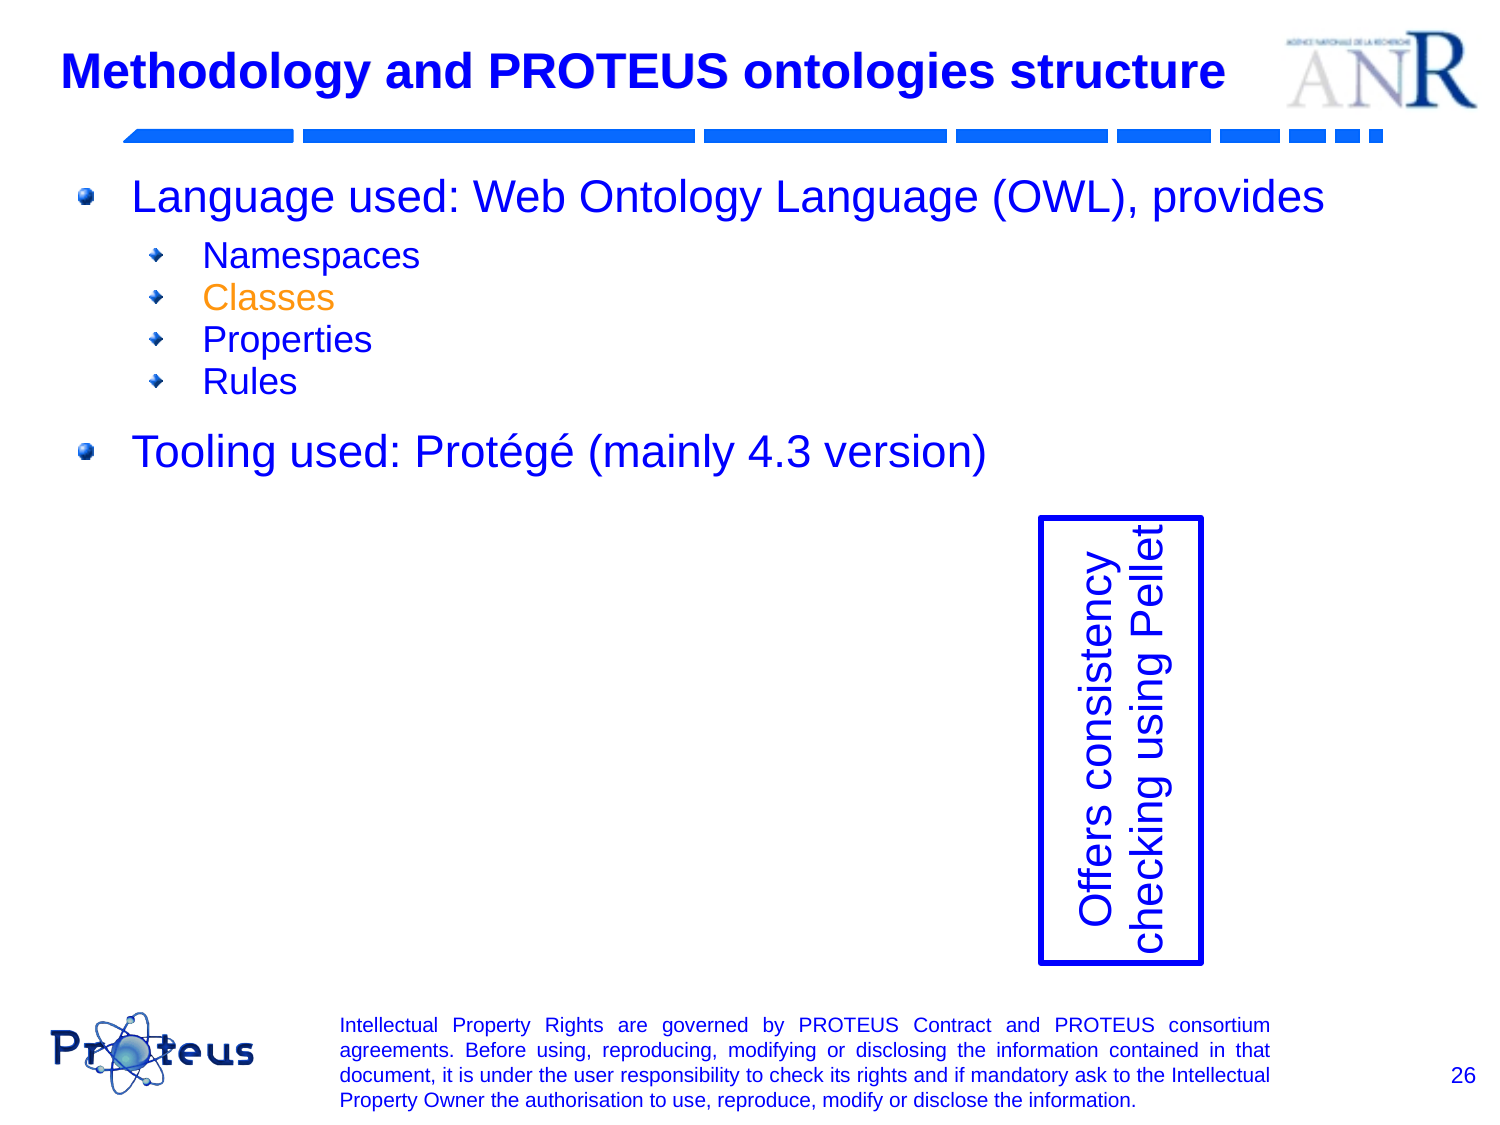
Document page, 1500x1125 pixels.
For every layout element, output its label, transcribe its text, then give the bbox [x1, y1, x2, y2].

list Language used: Web Ontology Language (OWL), provides Namespaces Classes Properties Rules Tooling used: Protégé (mainly 4.3 version) [60, 171, 1482, 478]
picture [35, 1003, 272, 1101]
text_box Offers consistency checking using Pellet [1040, 517, 1201, 963]
title Methodology and PROTEUS ontologies structure [23, 11, 1264, 130]
picture [1281, 27, 1484, 115]
